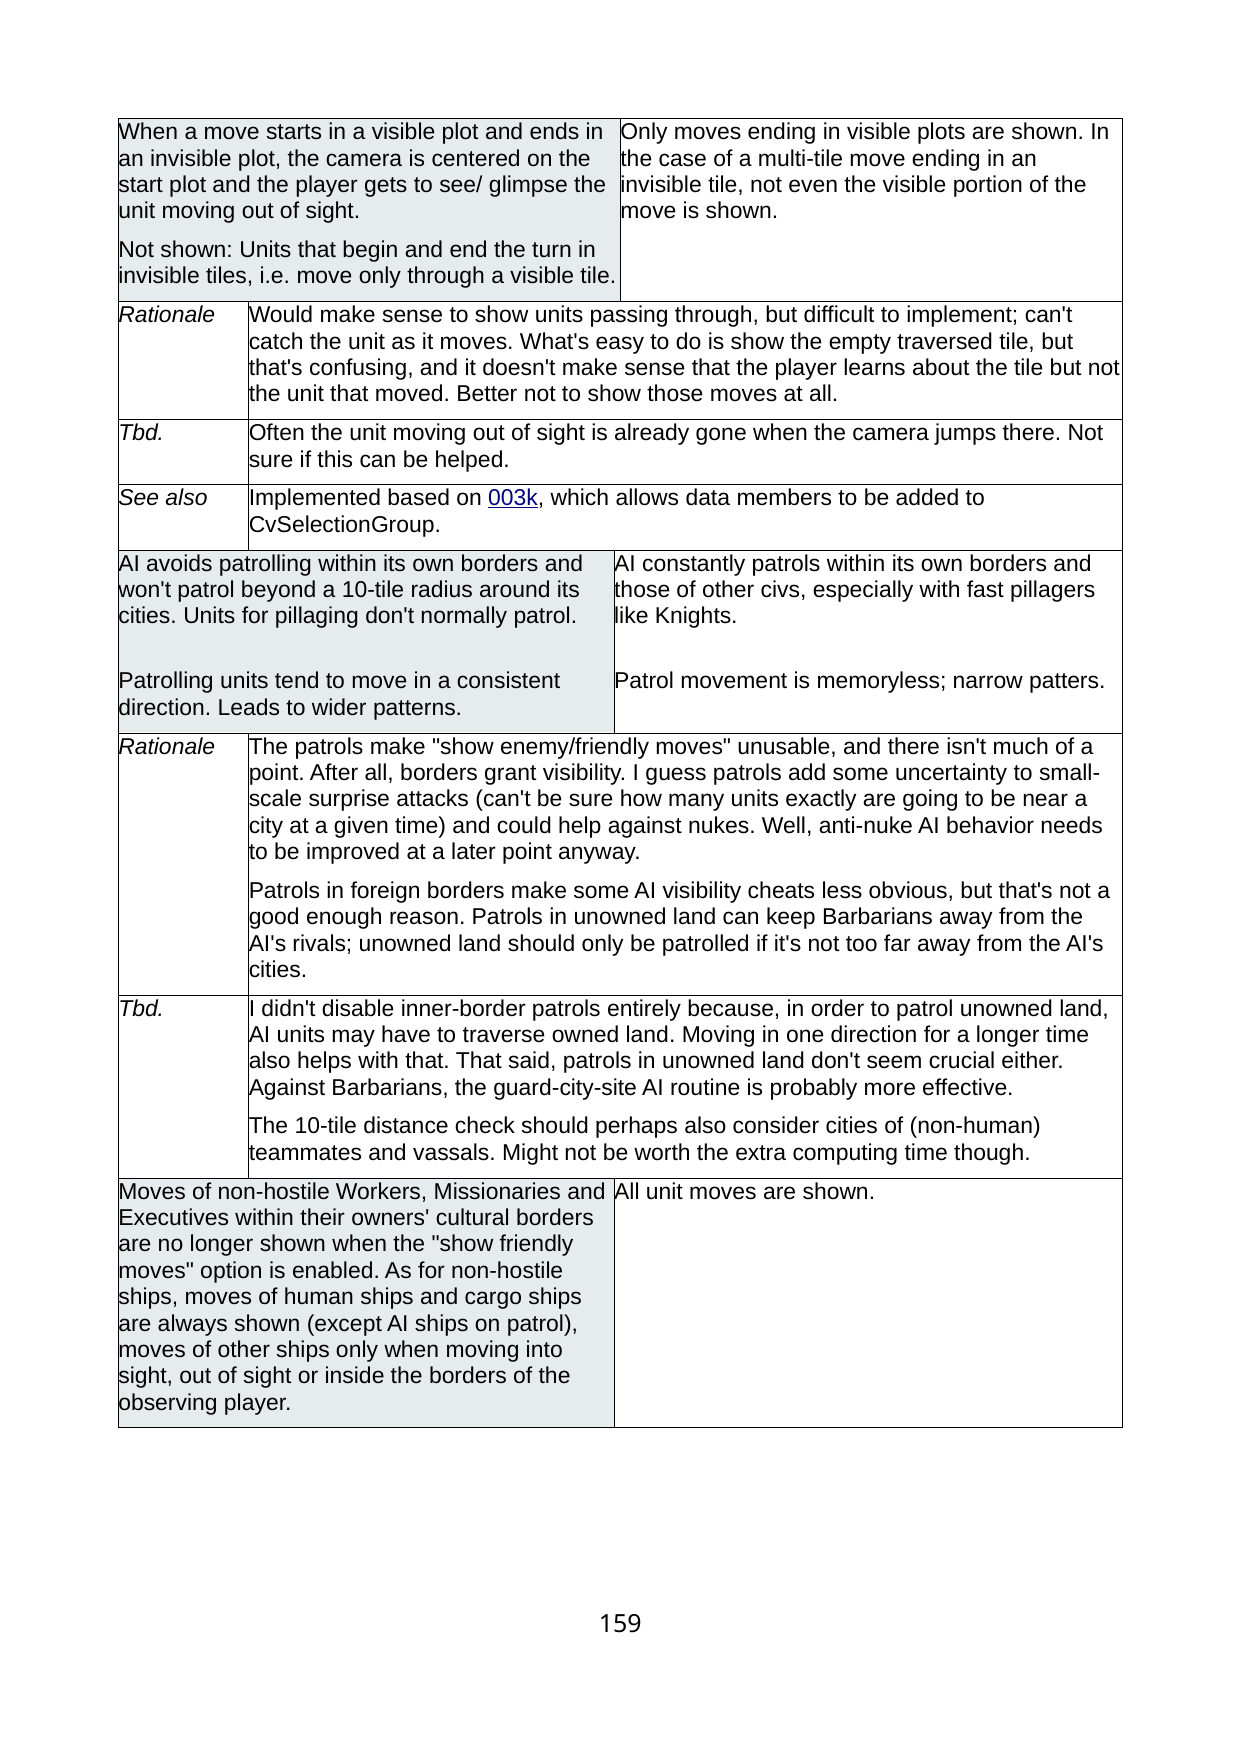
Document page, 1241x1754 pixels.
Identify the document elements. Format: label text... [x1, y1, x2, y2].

table_cell Often the unit moving out of sight is already gone when the camera jumps there. Not sure if this can be helped. [249, 420, 1122, 484]
table_cell I didn't disable inner-border patrols entirely because, in order to patrol unowned land, AI units may have to traverse owned land. Moving in one direction for a longer time also helps with that. That said, patrols in unowned land don't seem crucial either. Against Barbarians, the guard-city-site AI routine is probably more effective. The 10-tile distance check should perhaps also consider cities of (non-human) teammates and vassals. Might not be worth the extra computing time though. [249, 996, 1122, 1178]
table_cell Tbd. [119, 996, 248, 1178]
table_cell Moves of non-hostile Workers, Missionaries and Executives within their owners' cultural borders are no longer shown when the "show friendly moves" option is enabled. As for non-hostile ships, moves of human ships and cargo ships are always shown (except AI ships on patrol), moves of other ships only when moving into sight, out of sight or inside the borders of the observing player. [119, 1179, 614, 1427]
table_cell Tbd. [119, 420, 248, 484]
table_cell All unit moves are shown. [615, 1179, 1122, 1427]
table_cell Would make sense to show units passing through, but difficult to implement; can't catch the unit as it moves. What's easy to do is show the empty traversed tile, but that's confusing, and it doesn't make sense that the player learns about the tile but not the unit that moved. Better not to show those moves at all. [249, 302, 1122, 419]
table_cell Implemented based on 003k, which allows data members to be added to CvSelectionGroup. [249, 485, 1122, 549]
table_cell Rationale [119, 734, 248, 994]
table_cell Only moves ending in visible plots are shown. In the case of a multi-tile move ending in an invisible tile, not even the visible portion of the move is shown. [621, 119, 1122, 301]
table_cell See also [119, 485, 248, 549]
table_cell AI constantly patrols within its own borders and those of other civs, especially with fast pillagers like Knights. Patrol movement is memoryless; narrow patters. [615, 551, 1122, 732]
table_cell When a move starts in a visible plot and ends in an invisible plot, the camera is centered on the start plot and the player gets to see/ glimpse the unit moving out of sight. Not shown: Units that begin and end the turn in invisible tiles, i.e. move only through a visible tile. [119, 119, 620, 301]
table_cell The patrols make "show enemy/friendly moves" unusable, and there isn't much of a point. After all, borders grant visibility. I guess patrols add some uncertainty to small-scale surprise attacks (can't be sure how many units exactly are going to be near a city at a given time) and could help against nukes. Well, anti-nuke AI behavior needs to be improved at a later point anyway. Patrols in foreign borders make some AI visibility cheats less obvious, but that's not a good enough reason. Patrols in unowned land can keep Barbarians away from the AI's rivals; unowned land should only be patrolled if it's not too far away from the AI's cities. [249, 734, 1122, 994]
table_cell AI avoids patrolling within its own borders and won't patrol beyond a 10-tile radius around its cities. Units for pillaging don't normally patrol. Patrolling units tend to move in a consistent direction. Leads to wider patterns. [119, 551, 614, 732]
table_cell Rationale [119, 302, 248, 419]
